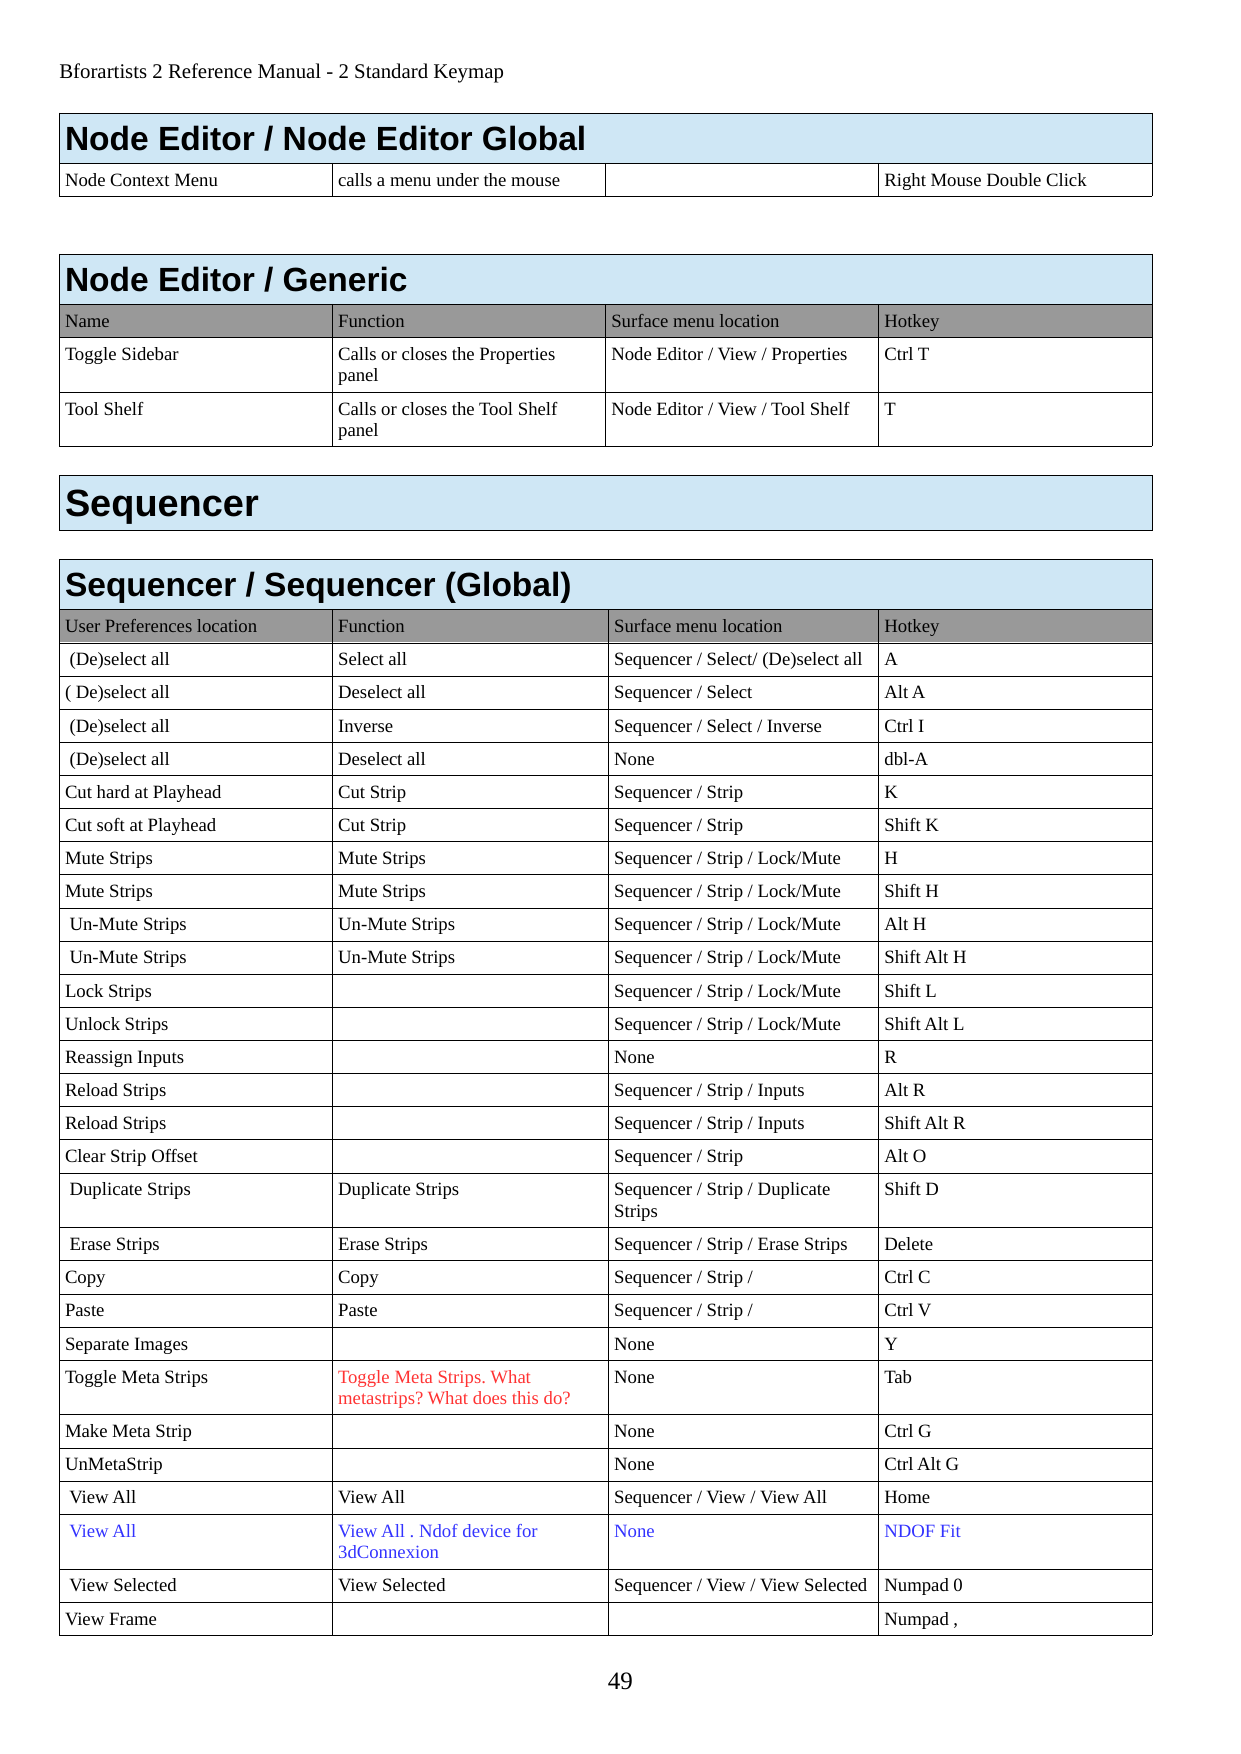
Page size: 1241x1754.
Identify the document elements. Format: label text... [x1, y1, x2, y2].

table_cell View All . Ndof device for 3dConnexion [333, 1515, 608, 1568]
table_cell Hotkey [879, 305, 1152, 337]
table_cell Toggle Meta Strips. What metastrips? What does this do? [333, 1361, 608, 1414]
table_cell Surface menu location [609, 610, 878, 642]
table_cell A [879, 644, 1152, 676]
table_cell Calls or closes the Properties panel [333, 338, 605, 392]
table_cell Sequencer / Strip / Erase Strips [609, 1228, 878, 1260]
table_cell Mute Strips [333, 875, 608, 907]
table_cell Cut hard at Playhead [60, 776, 332, 808]
table_cell Name [60, 305, 332, 337]
table_cell View Frame [60, 1603, 332, 1635]
table_cell calls a menu under the mouse [333, 164, 605, 196]
table_cell Paste [60, 1295, 332, 1327]
table_cell None [609, 1515, 878, 1568]
table_cell Sequencer / Strip / Lock/Mute [609, 942, 878, 974]
table_cell Paste [333, 1295, 608, 1327]
table_cell Make Meta Strip [60, 1415, 332, 1447]
table_cell Node Editor / View / Properties [606, 338, 878, 392]
table_cell K [879, 776, 1152, 808]
table_cell Alt A [879, 677, 1152, 709]
table_cell [333, 1328, 608, 1360]
table_cell Alt H [879, 909, 1152, 941]
table_cell Select all [333, 644, 608, 676]
table_cell [606, 164, 878, 196]
table_cell Function [333, 305, 605, 337]
table_cell Unlock Strips [60, 1008, 332, 1040]
table_cell View Selected [333, 1570, 608, 1602]
table_cell Reload Strips [60, 1107, 332, 1139]
table_cell Sequencer / Strip / Inputs [609, 1074, 878, 1106]
table_cell None [609, 743, 878, 775]
table_cell Erase Strips [333, 1228, 608, 1260]
table_cell View Selected [60, 1570, 332, 1602]
table_cell None [609, 1361, 878, 1414]
table_header Node Editor / Generic [60, 255, 1152, 304]
table_cell Cut soft at Playhead [60, 809, 332, 841]
table_cell None [609, 1041, 878, 1073]
table_cell Surface menu location [606, 305, 878, 337]
table_cell Home [879, 1482, 1152, 1514]
table_cell Sequencer / Strip / Lock/Mute [609, 1008, 878, 1040]
table_cell Un-Mute Strips [60, 942, 332, 974]
table_cell Sequencer / Strip / Inputs [609, 1107, 878, 1139]
table_cell [333, 1041, 608, 1073]
table_cell Un-Mute Strips [333, 942, 608, 974]
table_header Sequencer / Sequencer (Global) [60, 560, 1152, 609]
table_cell Un-Mute Strips [333, 909, 608, 941]
table_cell Inverse [333, 710, 608, 742]
table_cell Deselect all [333, 677, 608, 709]
table_cell Ctrl V [879, 1295, 1152, 1327]
table_cell [609, 1603, 878, 1635]
table_cell Node Context Menu [60, 164, 332, 196]
table_cell R [879, 1041, 1152, 1073]
table_cell (De)select all [60, 644, 332, 676]
table_cell None [609, 1449, 878, 1481]
table_cell User Preferences location [60, 610, 332, 642]
table_cell dbl-A [879, 743, 1152, 775]
table_cell [333, 1449, 608, 1481]
table_cell (De)select all [60, 743, 332, 775]
table_cell [333, 1107, 608, 1139]
table_cell Erase Strips [60, 1228, 332, 1260]
table_cell [333, 1008, 608, 1040]
table_cell Sequencer / Strip / Lock/Mute [609, 909, 878, 941]
table_cell Node Editor / View / Tool Shelf [606, 393, 878, 446]
table_cell Sequencer / Strip / Lock/Mute [609, 975, 878, 1007]
table_cell Cut Strip [333, 809, 608, 841]
table_cell [333, 975, 608, 1007]
table_cell Numpad , [879, 1603, 1152, 1635]
table_cell [333, 1074, 608, 1106]
table_cell Deselect all [333, 743, 608, 775]
table_cell Delete [879, 1228, 1152, 1260]
table_cell Clear Strip Offset [60, 1140, 332, 1172]
table_cell Function [333, 610, 608, 642]
table_cell Sequencer / Strip [609, 776, 878, 808]
table_cell Hotkey [879, 610, 1152, 642]
table_cell Toggle Meta Strips [60, 1361, 332, 1414]
table_cell Sequencer / Strip [609, 809, 878, 841]
table_cell Shift H [879, 875, 1152, 907]
table_cell Copy [333, 1261, 608, 1293]
table_cell Mute Strips [60, 842, 332, 874]
table_cell View All [333, 1482, 608, 1514]
table_cell Cut Strip [333, 776, 608, 808]
table_cell Sequencer / Strip / [609, 1261, 878, 1293]
table_cell Sequencer / Strip [609, 1140, 878, 1172]
table_cell Sequencer / Select / Inverse [609, 710, 878, 742]
table_header Sequencer [60, 476, 1152, 530]
table_cell Mute Strips [60, 875, 332, 907]
table_cell [333, 1140, 608, 1172]
table_cell View All [60, 1482, 332, 1514]
table_cell Shift D [879, 1174, 1152, 1227]
table_cell None [609, 1328, 878, 1360]
table_cell Separate Images [60, 1328, 332, 1360]
table_cell Ctrl G [879, 1415, 1152, 1447]
table_cell Sequencer / Strip / [609, 1295, 878, 1327]
table_cell View All [60, 1515, 332, 1568]
table_cell [333, 1603, 608, 1635]
table_cell Sequencer / View / View Selected [609, 1570, 878, 1602]
table_cell Sequencer / Strip / Duplicate Strips [609, 1174, 878, 1227]
table_cell Duplicate Strips [60, 1174, 332, 1227]
table_cell NDOF Fit [879, 1515, 1152, 1568]
table_cell Sequencer / Select [609, 677, 878, 709]
table_cell None [609, 1415, 878, 1447]
table_cell Shift Alt L [879, 1008, 1152, 1040]
table_cell Sequencer / Select/ (De)select all [609, 644, 878, 676]
table_cell Ctrl Alt G [879, 1449, 1152, 1481]
table_cell Shift K [879, 809, 1152, 841]
table_cell Sequencer / Strip / Lock/Mute [609, 875, 878, 907]
table_cell Tool Shelf [60, 393, 332, 446]
table_cell Shift Alt R [879, 1107, 1152, 1139]
table_cell Reassign Inputs [60, 1041, 332, 1073]
table_cell Shift L [879, 975, 1152, 1007]
table_cell Shift Alt H [879, 942, 1152, 974]
table_cell Ctrl T [879, 338, 1152, 392]
table_cell Mute Strips [333, 842, 608, 874]
table_cell UnMetaStrip [60, 1449, 332, 1481]
table_cell Un-Mute Strips [60, 909, 332, 941]
table_header Node Editor / Node Editor Global [60, 114, 1152, 163]
table_cell Sequencer / Strip / Lock/Mute [609, 842, 878, 874]
table_cell H [879, 842, 1152, 874]
table_cell Y [879, 1328, 1152, 1360]
table_cell Calls or closes the Tool Shelf panel [333, 393, 605, 446]
table_cell Reload Strips [60, 1074, 332, 1106]
table_cell Alt O [879, 1140, 1152, 1172]
table_cell Sequencer / View / View All [609, 1482, 878, 1514]
table_cell Ctrl C [879, 1261, 1152, 1293]
table_cell Alt R [879, 1074, 1152, 1106]
table_cell Numpad 0 [879, 1570, 1152, 1602]
table_cell ( De)select all [60, 677, 332, 709]
table_cell Ctrl I [879, 710, 1152, 742]
table_cell Right Mouse Double Click [879, 164, 1152, 196]
table_cell Lock Strips [60, 975, 332, 1007]
table_cell T [879, 393, 1152, 446]
table_cell Tab [879, 1361, 1152, 1414]
table_cell Toggle Sidebar [60, 338, 332, 392]
table_cell [333, 1415, 608, 1447]
table_cell (De)select all [60, 710, 332, 742]
table_cell Copy [60, 1261, 332, 1293]
table_cell Duplicate Strips [333, 1174, 608, 1227]
